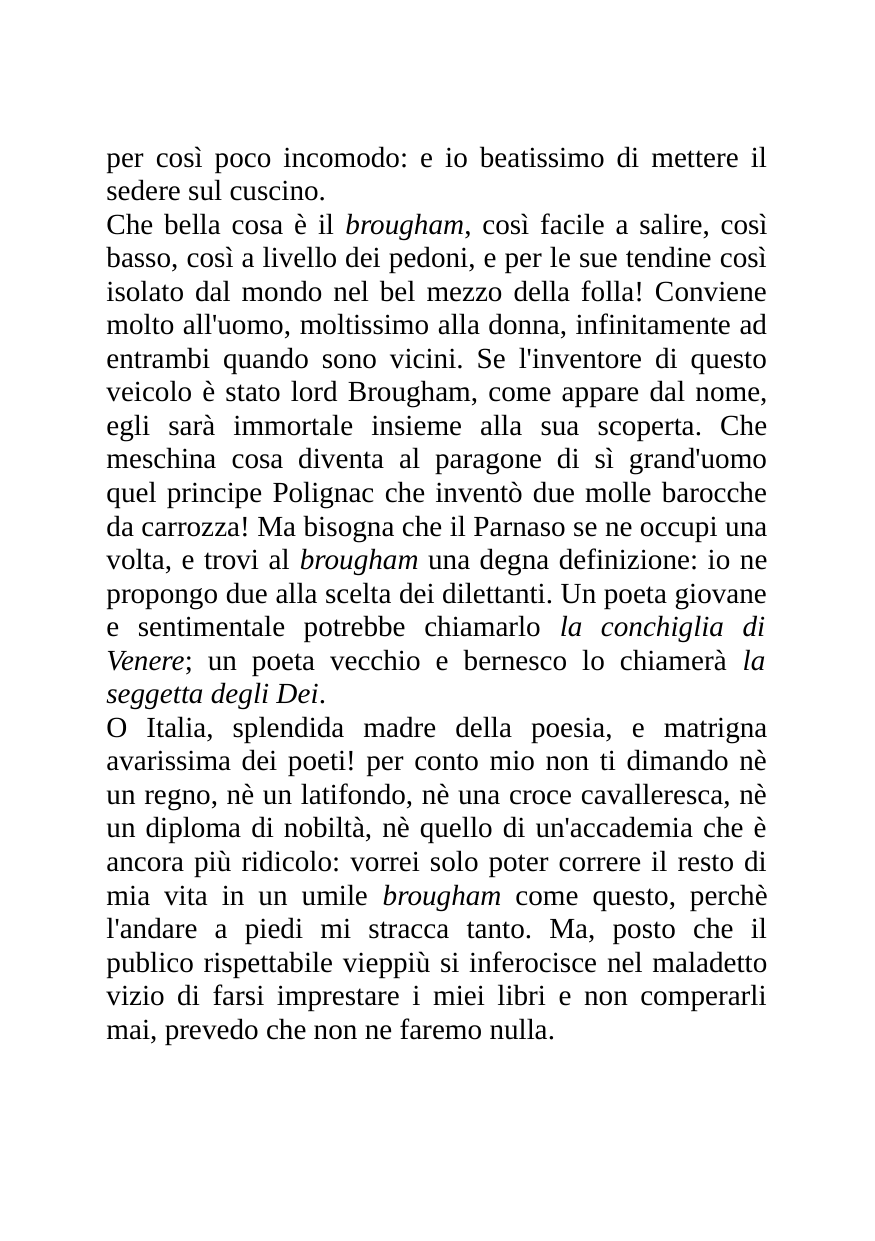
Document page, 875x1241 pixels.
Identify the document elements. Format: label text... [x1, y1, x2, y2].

text O Italia, splendida madre della poesia, e matrigna avarissima dei poeti! per conto mio non ti dimando nè un regno, nè un latifondo, nè una croce cavalleresca, nè un diploma di nobiltà, nè quello di un'accademia che è ancora più ridicolo: vorrei solo poter correre il resto di mia vita in un umile brougham come questo, perchè l'andare a piedi mi stracca tanto. Ma, posto che il publico rispettabile vieppiù si inferocisce nel maladetto vizio di farsi imprestare i miei libri e non comperarli mai, prevedo che non ne faremo nulla. [106, 710, 768, 1045]
text per così poco incomodo: e io beatissimo di mettere il sedere sul cuscino. [106, 140, 768, 207]
text Che bella cosa è il brougham, così facile a salire, così basso, così a livello dei pedoni, e per le sue tendine così isolato dal mondo nel bel mezzo della folla! Conviene molto all'uomo, moltissimo alla donna, infinitamente ad entrambi quando sono vicini. Se l'inventore di questo veicolo è stato lord Brougham, come appare dal nome, egli sarà immortale insieme alla sua scoperta. Che meschina cosa diventa al paragone di sì grand'uomo quel principe Polignac che inventò due molle barocche da carrozza! Ma bisogna che il Parnaso se ne occupi una volta, e trovi al brougham una degna definizione: io ne propongo due alla scelta dei dilettanti. Un poeta giovane e sentimentale potrebbe chiamarlo la conchiglia di Venere; un poeta vecchio e bernesco lo chiamerà la seggetta degli Dei. [106, 207, 768, 710]
